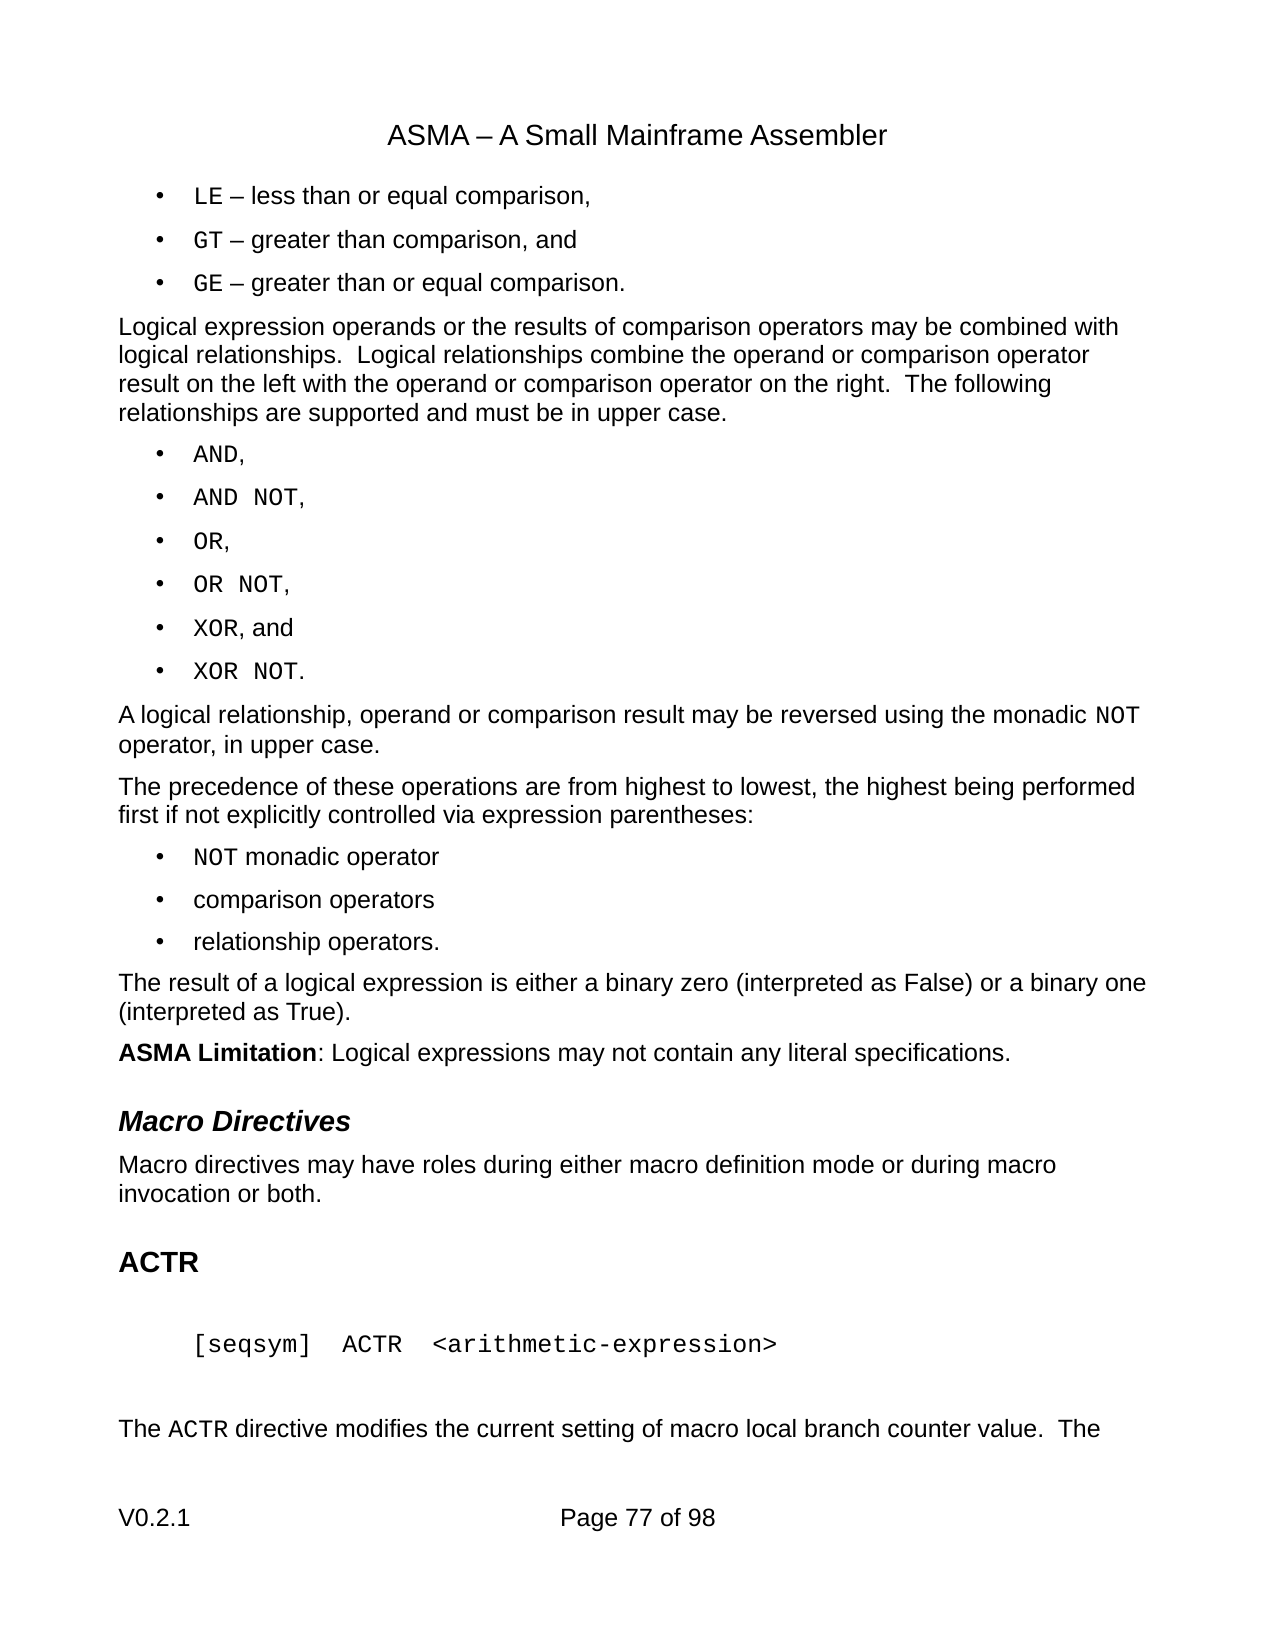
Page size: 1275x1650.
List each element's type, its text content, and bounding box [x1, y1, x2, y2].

list AND NOT, [156, 482, 1157, 513]
text A logical relationship, operand or comparison result may be reversed using the monadic NOT operator, in upper case. [118, 699, 1157, 759]
text ASMA Limitation: Logical expressions may not contain any literal specifications. [118, 1038, 1157, 1067]
text The ACTR directive modifies the current setting of macro local branch counter value. The [118, 1414, 1157, 1445]
list comparison operators [156, 885, 1157, 914]
subtitle Macro Directives [118, 1104, 1157, 1138]
list OR, [156, 526, 1157, 557]
list NOT monadic operator [156, 842, 1157, 873]
list relationship operators. [156, 927, 1157, 955]
text [seqsym] ACTR <arithmetic-expression> [192, 1332, 1157, 1360]
subtitle ACTR [118, 1245, 1157, 1279]
list XOR NOT. [156, 656, 1157, 687]
list XOR, and [156, 613, 1157, 644]
text Macro directives may have roles during either macro definition mode or during macro invocation or both. [118, 1150, 1157, 1208]
list GT – greater than comparison, and [156, 224, 1157, 256]
text Logical expression operands or the results of comparison operators may be combined with logical relationships. Logical relationships combine the operand or comparison operator result on the left with the operand or comparison operator on the right. The following relationships are supported and must be in upper case. [118, 311, 1157, 426]
text The result of a logical expression is either a binary zero (interpreted as False) or a binary one (interpreted as True). [118, 968, 1157, 1025]
list LE – less than or equal comparison, [156, 181, 1157, 212]
list AND, [156, 439, 1157, 470]
text The precedence of these operations are from highest to lowest, the highest being performed first if not explicitly controlled via expression parentheses: [118, 772, 1157, 829]
list GE – greater than or equal comparison. [156, 268, 1157, 299]
list OR NOT, [156, 569, 1157, 600]
